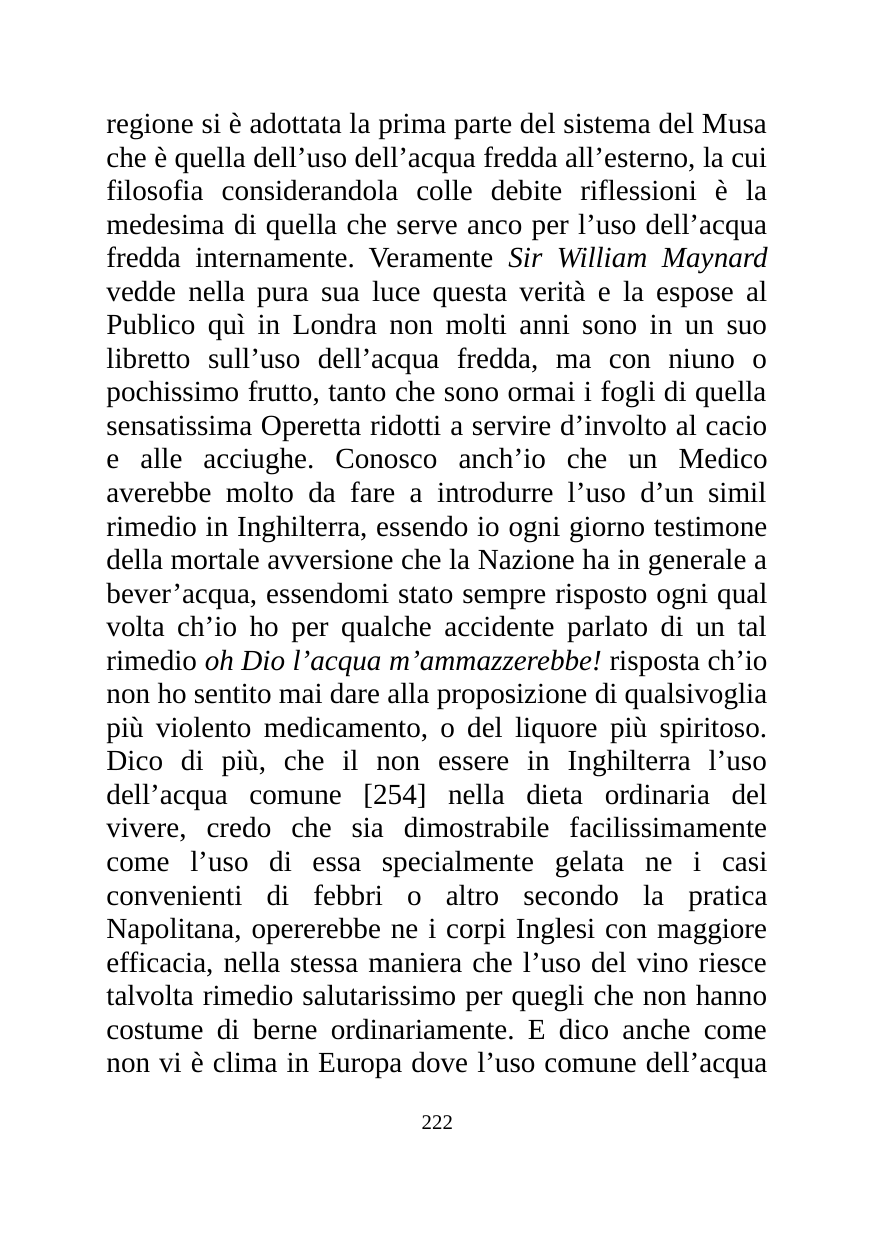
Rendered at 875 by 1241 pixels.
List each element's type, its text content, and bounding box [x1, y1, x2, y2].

text regione si è adottata la prima parte del sistema del Musa che è quella dell’uso dell’acqua fredda all’esterno, la cui filosofia considerandola colle debite riflessioni è la medesima di quella che serve anco per l’uso dell’acqua fredda internamente. Veramente Sir William Maynard vedde nella pura sua luce questa verità e la espose al Publico quì in Londra non molti anni sono in un suo libretto sull’uso dell’acqua fredda, ma con niuno o pochissimo frutto, tanto che sono ormai i fogli di quella sensatissima Operetta ridotti a servire d’involto al cacio e alle acciughe. Conosco anch’io che un Medico averebbe molto da fare a introdurre l’uso d’un simil rimedio in Inghilterra, essendo io ogni giorno testimone della mortale avversione che la Nazione ha in generale a bever’acqua, essendomi stato sempre risposto ogni qual volta ch’io ho per qualche accidente parlato di un tal rimedio oh Dio l’acqua m’ammazzerebbe! risposta ch’io non ho sentito mai dare alla proposizione di qualsivoglia più violento medicamento, o del liquore più spiritoso. Dico di più, che il non essere in Inghilterra l’uso dell’acqua comune [254] nella dieta ordinaria del vivere, credo che sia dimostrabile facilissimamente come l’uso di essa specialmente gelata ne i casi convenienti di febbri o altro secondo la pratica Napolitana, opererebbe ne i corpi Inglesi con maggiore efficacia, nella stessa maniera che l’uso del vino riesce talvolta rimedio salutarissimo per quegli che non hanno costume di berne ordinariamente. E dico anche come non vi è clima in Europa dove l’uso comune dell’acqua [106, 106, 768, 1079]
